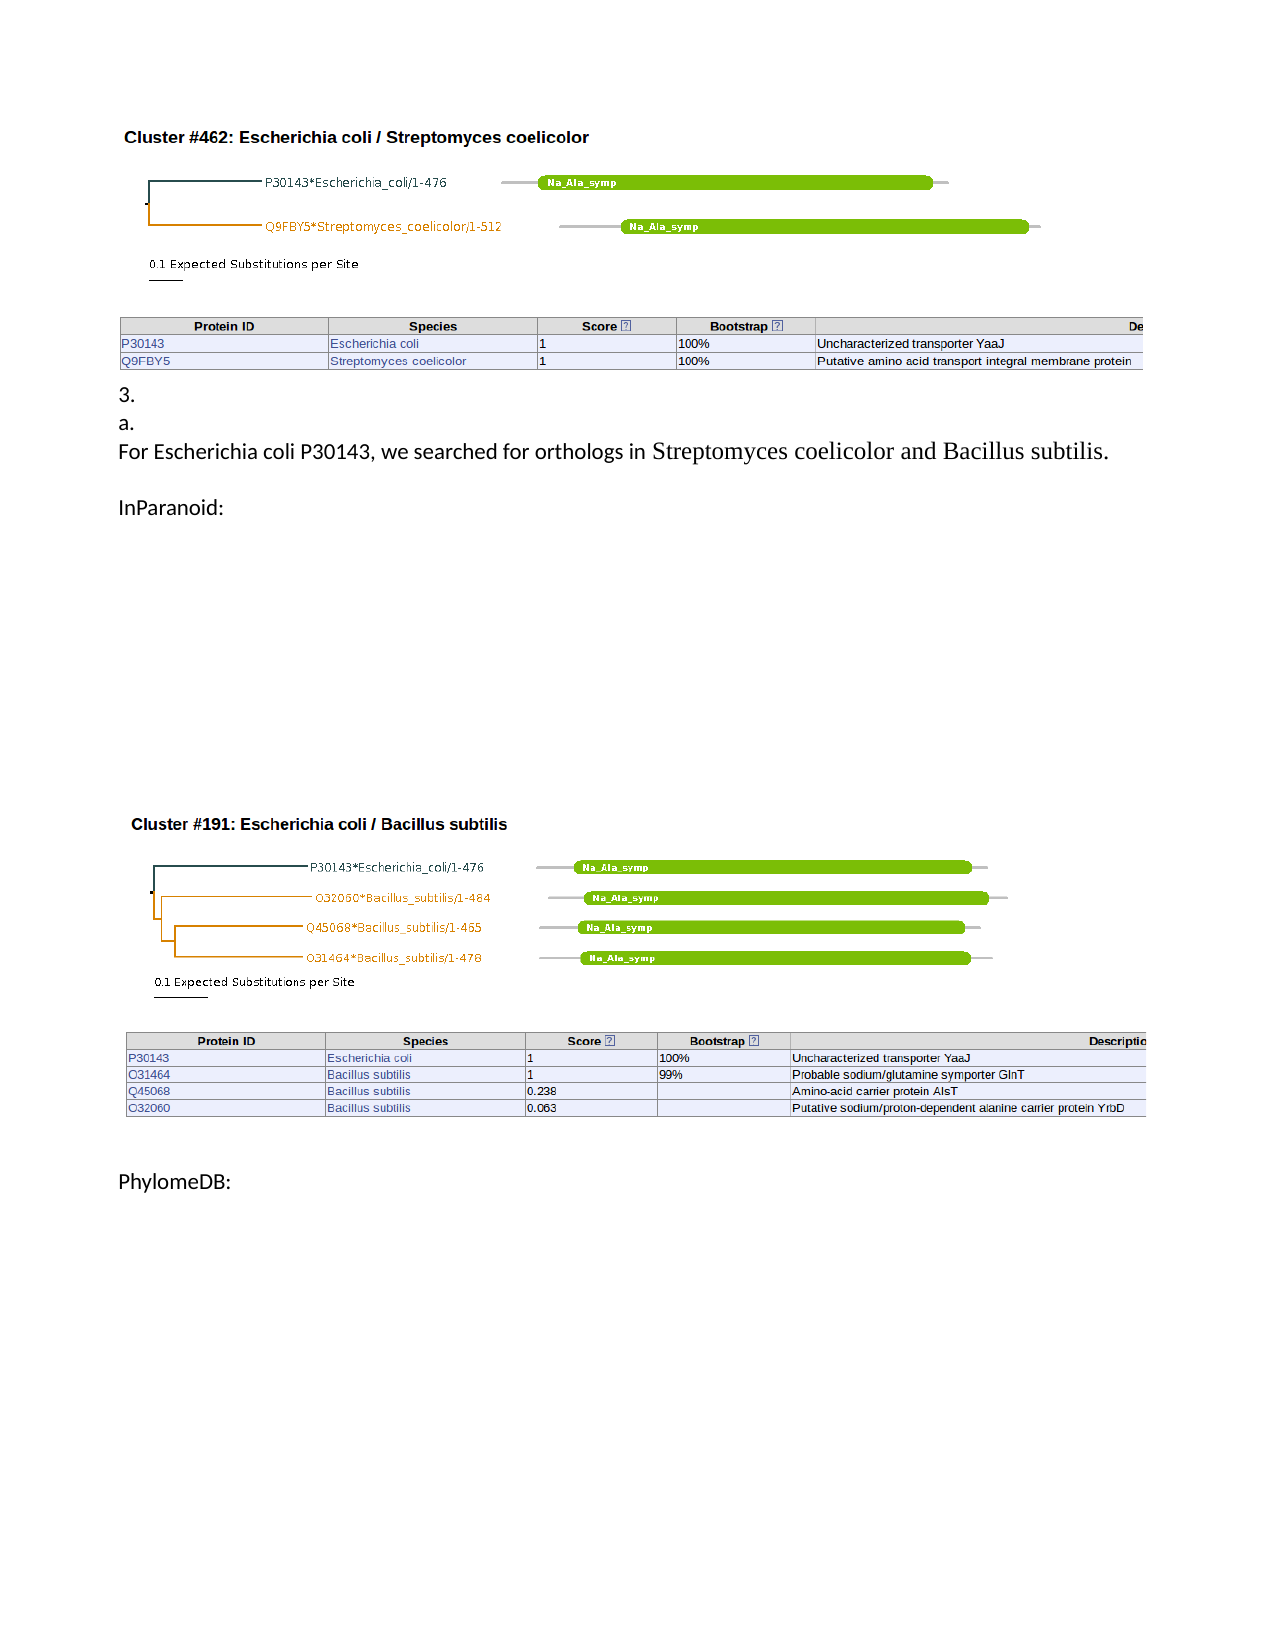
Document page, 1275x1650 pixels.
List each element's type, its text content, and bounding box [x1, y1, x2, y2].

text InParanoid: [118, 493, 1157, 521]
text For Escherichia coli P30143, we searched for orthologs in Streptomyces coelicolor and Bacillus subtilis. [118, 436, 1157, 465]
text 3. [118, 258, 1157, 408]
text PhylomeDB: [118, 1167, 1157, 1195]
text a. [118, 408, 1157, 436]
